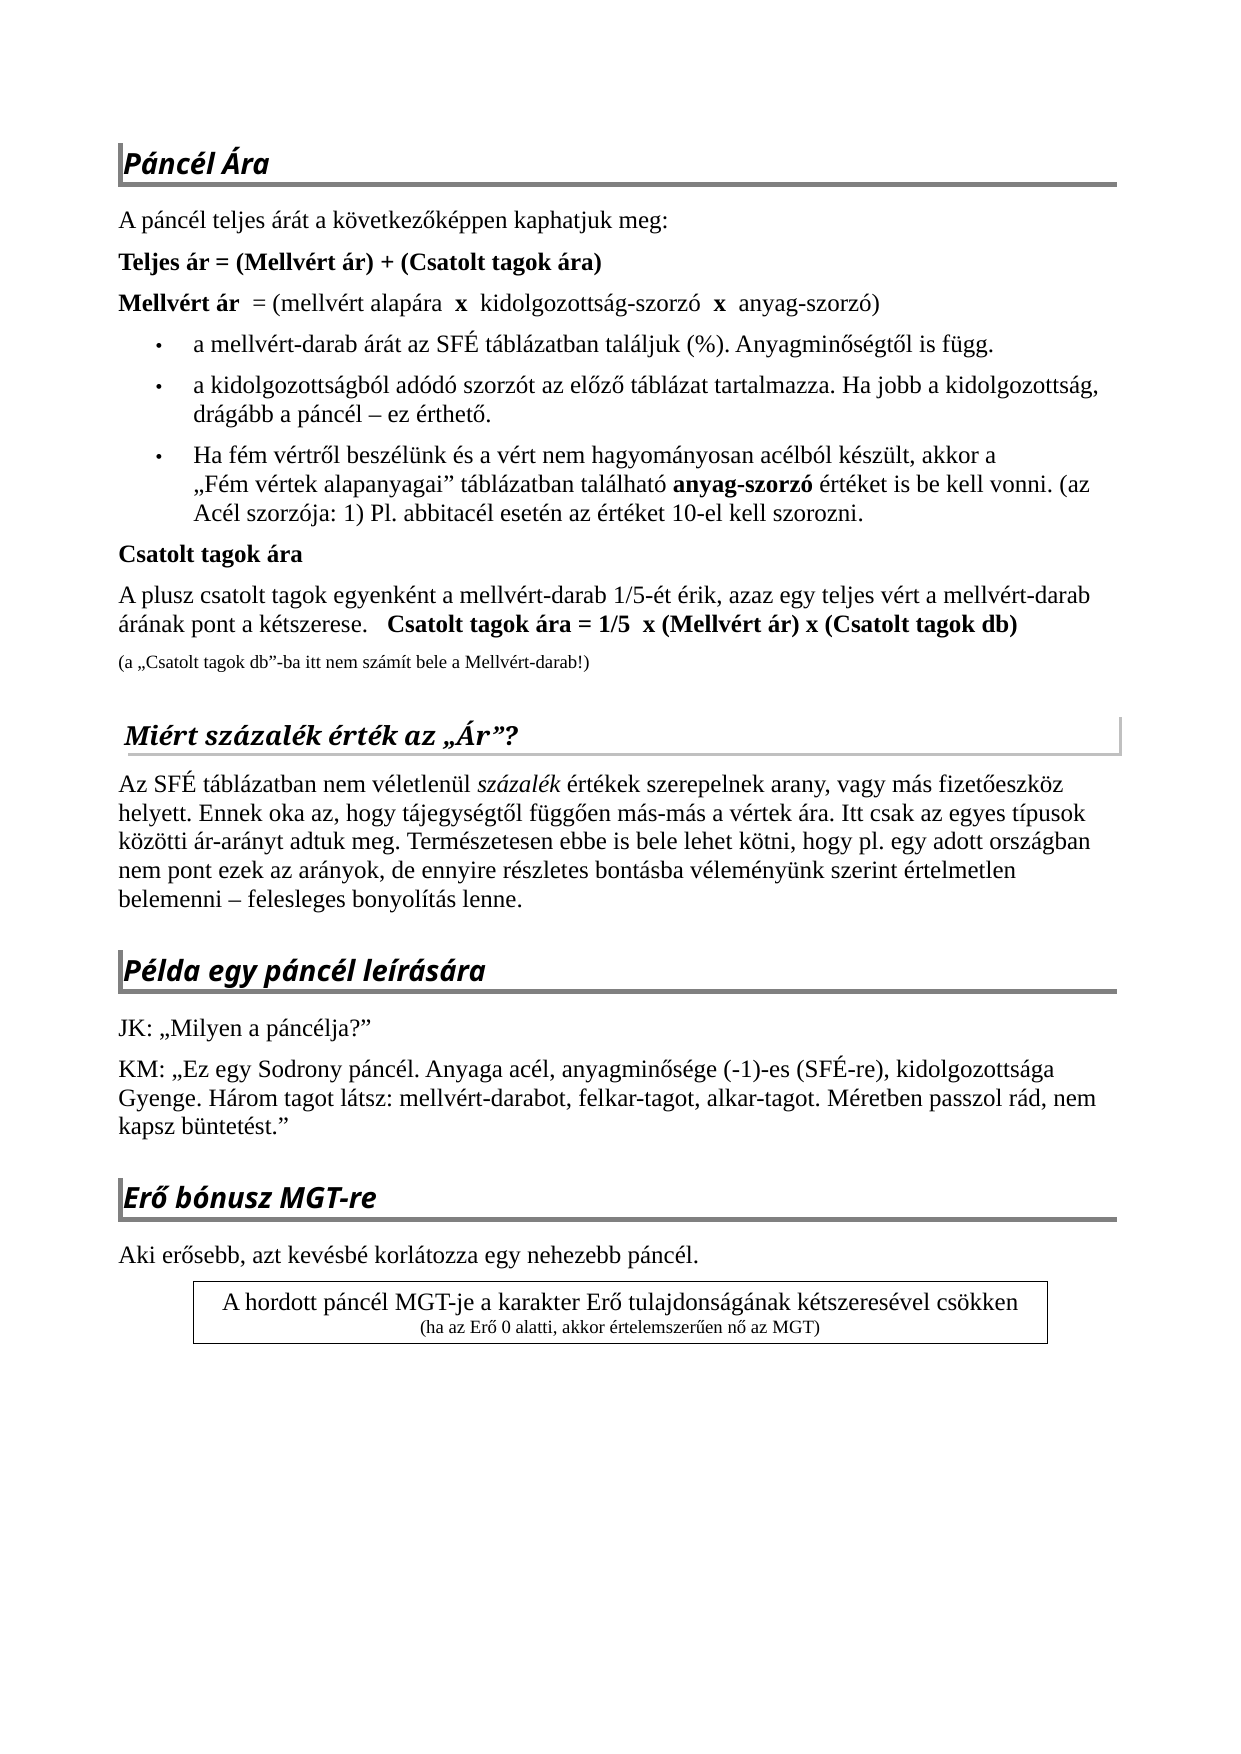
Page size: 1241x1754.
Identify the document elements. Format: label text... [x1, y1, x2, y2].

text KM: „Ez egy Sodrony páncél. Anyaga acél, anyagminősége (-1)-es (SFÉ-re), kidolgozottsága Gyenge. Három tagot látsz: mellvért-darabot, felkar-tagot, alkar-tagot. Méretben passzol rád, nem kapsz büntetést.” [118, 1054, 1122, 1140]
text Teljes ár = (Mellvért ár) + (Csatolt tagok ára) [118, 247, 1122, 276]
subtitle Példa egy páncél leírására [123, 950, 1122, 989]
text Aki erősebb, azt kevésbé korlátozza egy nehezebb páncél. [118, 1240, 1122, 1269]
text Mellvért ár = (mellvért alapára x kidolgozottság-szorzó x anyag-szorzó) [118, 288, 1122, 317]
subtitle Páncél Ára [123, 143, 1122, 183]
text (a „Csatolt tagok db”-ba itt nem számít bele a Mellvért-darab!) [118, 651, 1122, 672]
text A páncél teljes árát a következőképpen kaphatjuk meg: [118, 206, 1122, 234]
subtitle Miért százalék érték az „Ár”? [124, 717, 1118, 753]
subtitle Erő bónusz MGT-re [123, 1177, 1122, 1217]
text JK: „Milyen a páncélja?” [118, 1013, 1122, 1041]
table_header A hordott páncél MGT-je a karakter Erő tulajdonságának kétszeresével csökken (ha az Erő 0 alatti, akkor értelemszerűen nő az MGT) [194, 1282, 1047, 1343]
list Ha fém vértről beszélünk és a vért nem hagyományosan acélból készült, akkor a „Fém vértek alapanyagai” táblázatban található anyag-szorzó értéket is be kell vonni. (az Acél szorzója: 1) Pl. abbitacél esetén az értéket 10-el kell szorozni. [156, 441, 1122, 527]
text A plusz csatolt tagok egyenként a mellvért-darab 1/5-ét érik, azaz egy teljes vért a mellvért-darab árának pont a kétszerese. Csatolt tagok ára = 1/5 x (Mellvért ár) x (Csatolt tagok db) [118, 581, 1122, 638]
list a kidolgozottságból adódó szorzót az előző táblázat tartalmazza. Ha jobb a kidolgozottság, drágább a páncél – ez érthető. [156, 371, 1122, 428]
text Csatolt tagok ára [118, 539, 1122, 568]
text Az SFÉ táblázatban nem véletlenül százalék értékek szerepelnek arany, vagy más fizetőeszköz helyett. Ennek oka az, hogy tájegységtől függően más-más a vértek ára. Itt csak az egyes típusok közötti ár-arányt adtuk meg. Természetesen ebbe is bele lehet kötni, hogy pl. egy adott országban nem pont ezek az arányok, de ennyire részletes bontásba véleményünk szerint értelmetlen belemenni – felesleges bonyolítás lenne. [118, 769, 1122, 913]
list a mellvért-darab árát az SFÉ táblázatban találjuk (%). Anyagminőségtől is függ. [156, 329, 1122, 358]
